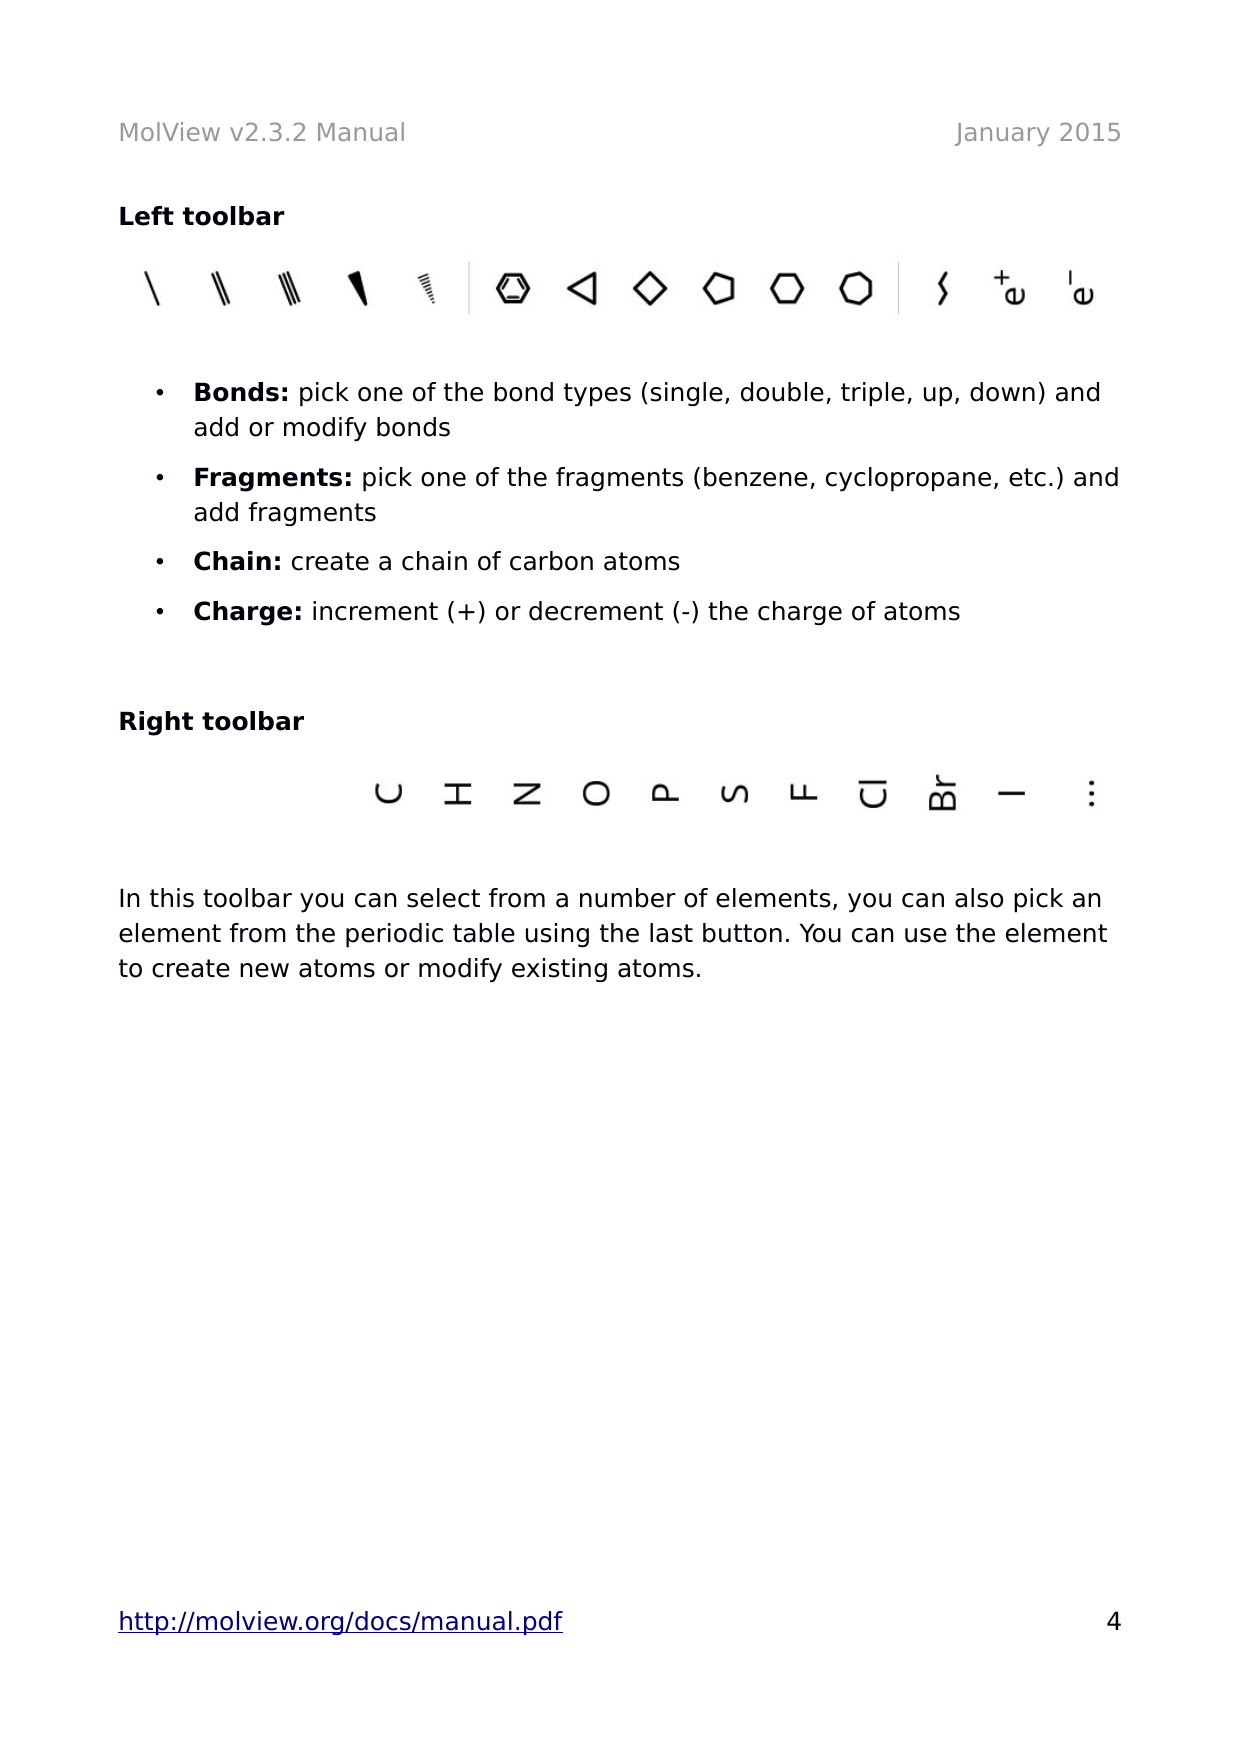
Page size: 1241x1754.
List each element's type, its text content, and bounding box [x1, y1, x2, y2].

list Charge: increment (+) or decrement (-) the charge of atoms [156, 597, 1122, 626]
list Fragments: pick one of the fragments (benzene, cyclopropane, etc.) and add fragments [156, 463, 1122, 527]
list Bonds: pick one of the bond types (single, double, triple, up, down) and add or modify bonds [156, 378, 1122, 442]
list Chain: create a chain of carbon atoms [156, 547, 1122, 576]
picture [342, 759, 1123, 829]
text In this toolbar you can select from a number of elements, you can also pick an element from the periodic table using the last button. You can use the element to create new atoms or modify existing atoms. [118, 884, 1122, 983]
subtitle Right toolbar [118, 707, 1122, 736]
subtitle Left toolbar [118, 202, 1122, 231]
picture [118, 254, 1123, 323]
